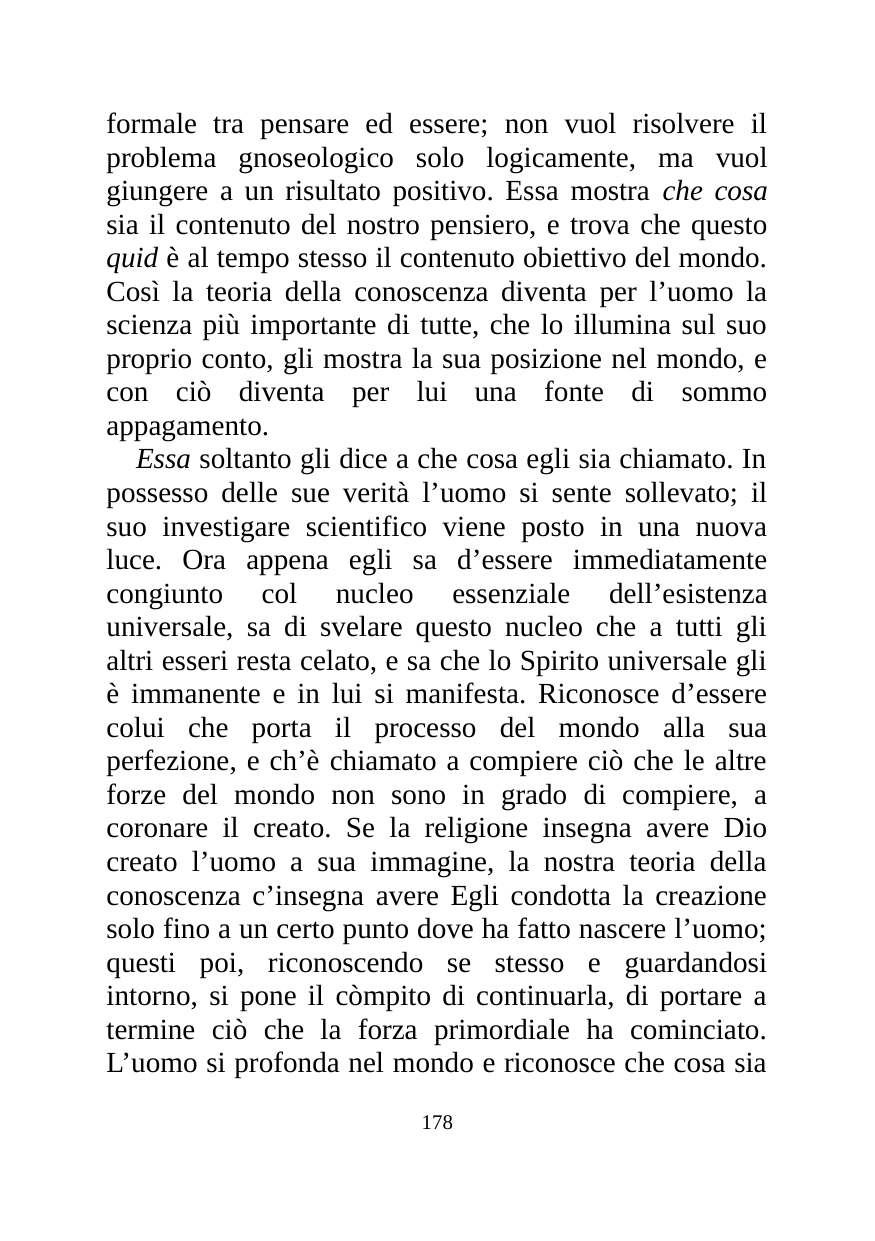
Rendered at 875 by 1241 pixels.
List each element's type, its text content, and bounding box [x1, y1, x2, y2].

text formale tra pensare ed essere; non vuol risolvere il problema gnoseologico solo logicamente, ma vuol giungere a un risultato positivo. Essa mostra che cosa sia il contenuto del nostro pensiero, e trova che questo quid è al tempo stesso il contenuto obiettivo del mondo. Così la teoria della conoscenza diventa per l’uomo la scienza più importante di tutte, che lo illumina sul suo proprio conto, gli mostra la sua posizione nel mondo, e con ciò diventa per lui una fonte di sommo appagamento. [106, 106, 768, 442]
text Essa soltanto gli dice a che cosa egli sia chiamato. In possesso delle sue verità l’uomo si sente sollevato; il suo investigare scientifico viene posto in una nuova luce. Ora appena egli sa d’essere immediatamente congiunto col nucleo essenziale dell’esistenza universale, sa di svelare questo nucleo che a tutti gli altri esseri resta celato, e sa che lo Spirito universale gli è immanente e in lui si manifesta. Riconosce d’essere colui che porta il processo del mondo alla sua perfezione, e ch’è chiamato a compiere ciò che le altre forze del mondo non sono in grado di compiere, a coronare il creato. Se la religione insegna avere Dio creato l’uomo a sua immagine, la nostra teoria della conoscenza c’insegna avere Egli condotta la creazione solo fino a un certo punto dove ha fatto nascere l’uomo; questi poi, riconoscendo se stesso e guardandosi intorno, si pone il còmpito di continuarla, di portare a termine ciò che la forza primordiale ha cominciato. L’uomo si profonda nel mondo e riconosce che cosa sia [106, 442, 768, 1079]
